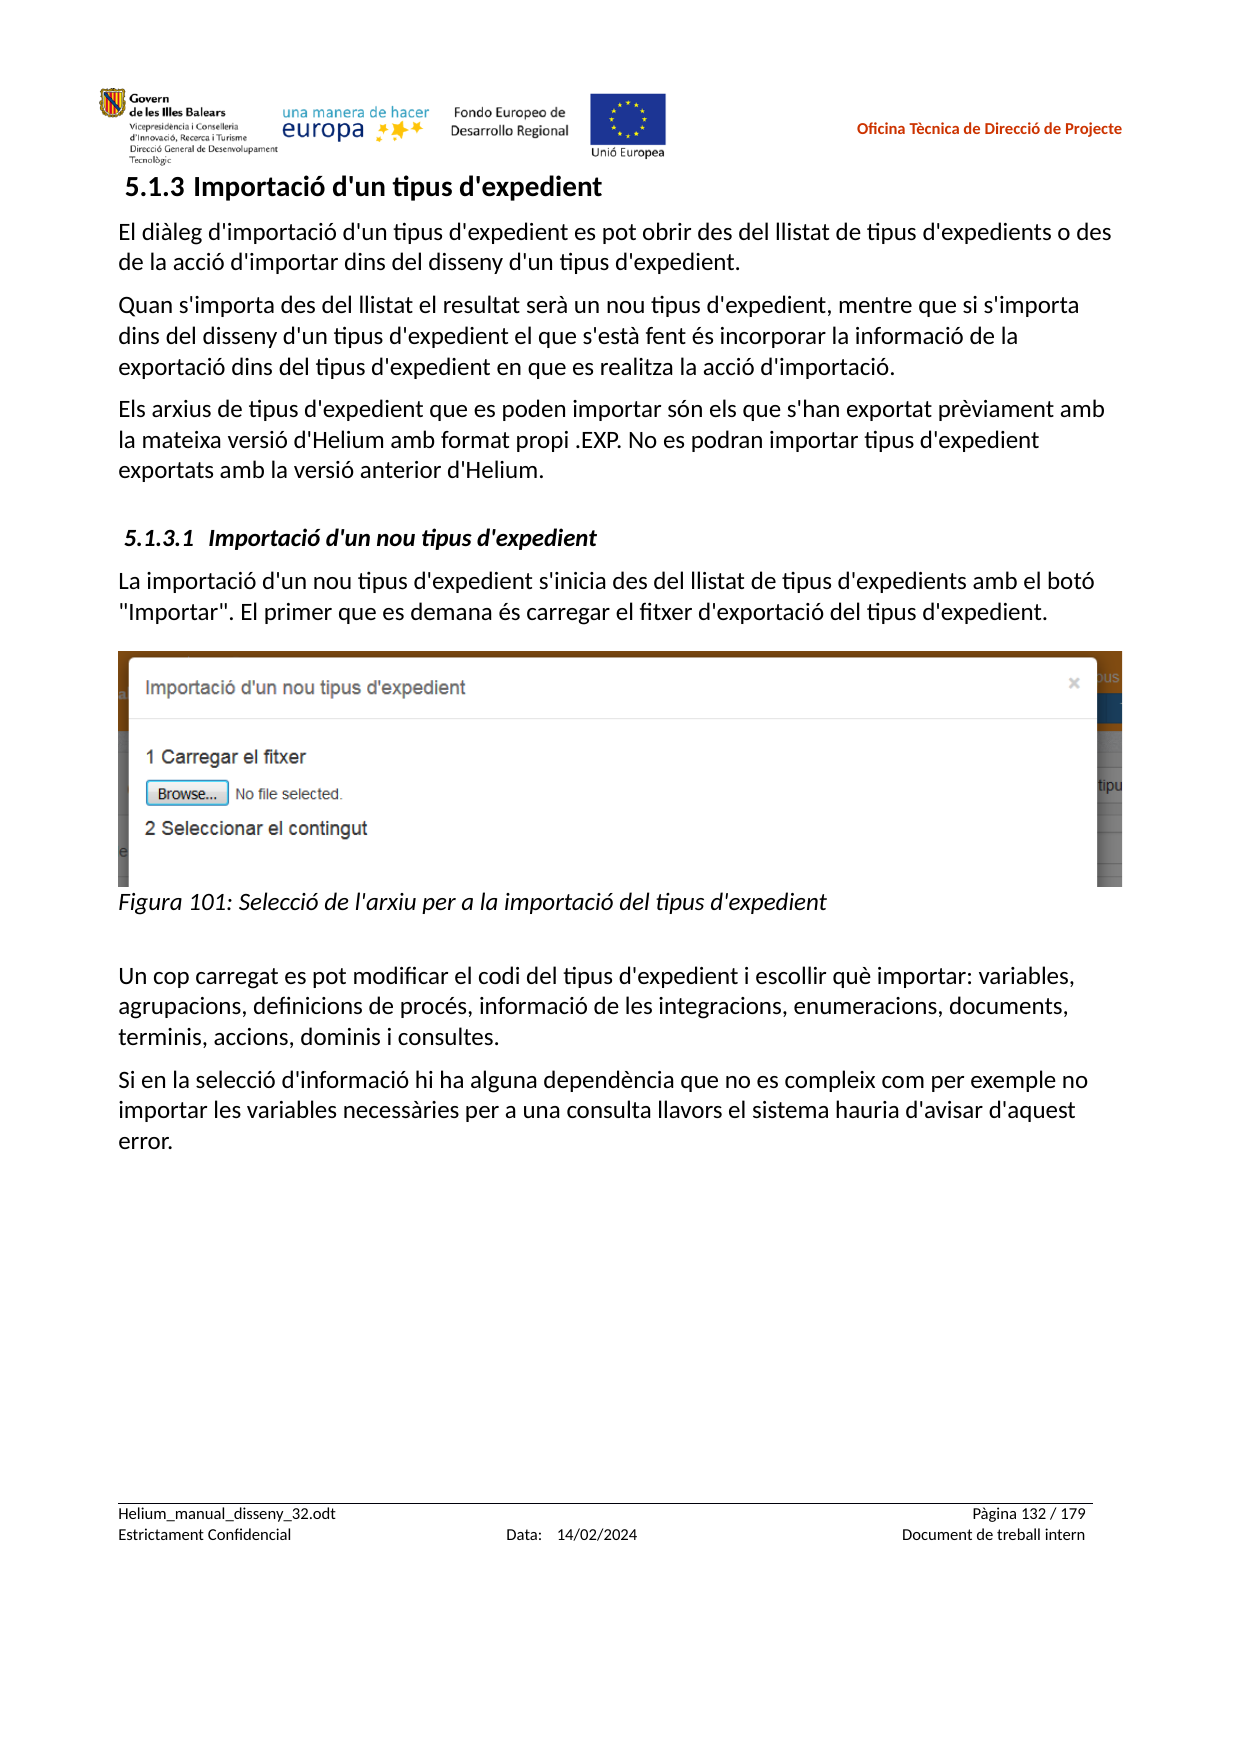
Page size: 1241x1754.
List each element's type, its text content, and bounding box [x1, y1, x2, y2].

text Els arxius de tipus d'expedient que es poden importar són els que s'han exportat prèviament amb la mateixa versió d'Helium amb format propi .EXP. No es podran importar tipus d'expedient exportats amb la versió anterior d'Helium. [118, 394, 1122, 485]
text La importació d'un nou tipus d'expedient s'inicia des del llistat de tipus d'expedients amb el botó "Importar". El primer que es demana és carregar el fitxer d'exportació del tipus d'expedient. [118, 566, 1122, 627]
subtitle Importació d'un nou tipus d'expedient [118, 523, 1122, 553]
text Figura 101: Selecció de l'arxiu per a la importació del tipus d'expedient [118, 887, 1122, 917]
picture [118, 651, 1123, 887]
text Quan s'importa des del llistat el resultat serà un nou tipus d'expedient, mentre que si s'importa dins del disseny d'un tipus d'expedient el que s'està fent és incorporar la informació de la exportació dins del tipus d'expedient en que es realitza la acció d'importació. [118, 289, 1122, 381]
picture [99, 87, 668, 166]
subtitle Importació d'un tipus d'expedient [118, 168, 1122, 203]
text Si en la selecció d'informació hi ha alguna dependència que no es compleix com per exemple no importar les variables necessàries per a una consulta llavors el sistema hauria d'avisar d'aquest error. [118, 1064, 1122, 1156]
text El diàleg d'importació d'un tipus d'expedient es pot obrir des del llistat de tipus d'expedients o des de la acció d'importar dins del disseny d'un tipus d'expedient. [118, 216, 1122, 277]
text Un cop carregat es pot modificar el codi del tipus d'expedient i escollir què importar: variables, agrupacions, definicions de procés, informació de les integracions, enumeracions, documents, terminis, accions, dominis i consultes. [118, 960, 1122, 1051]
